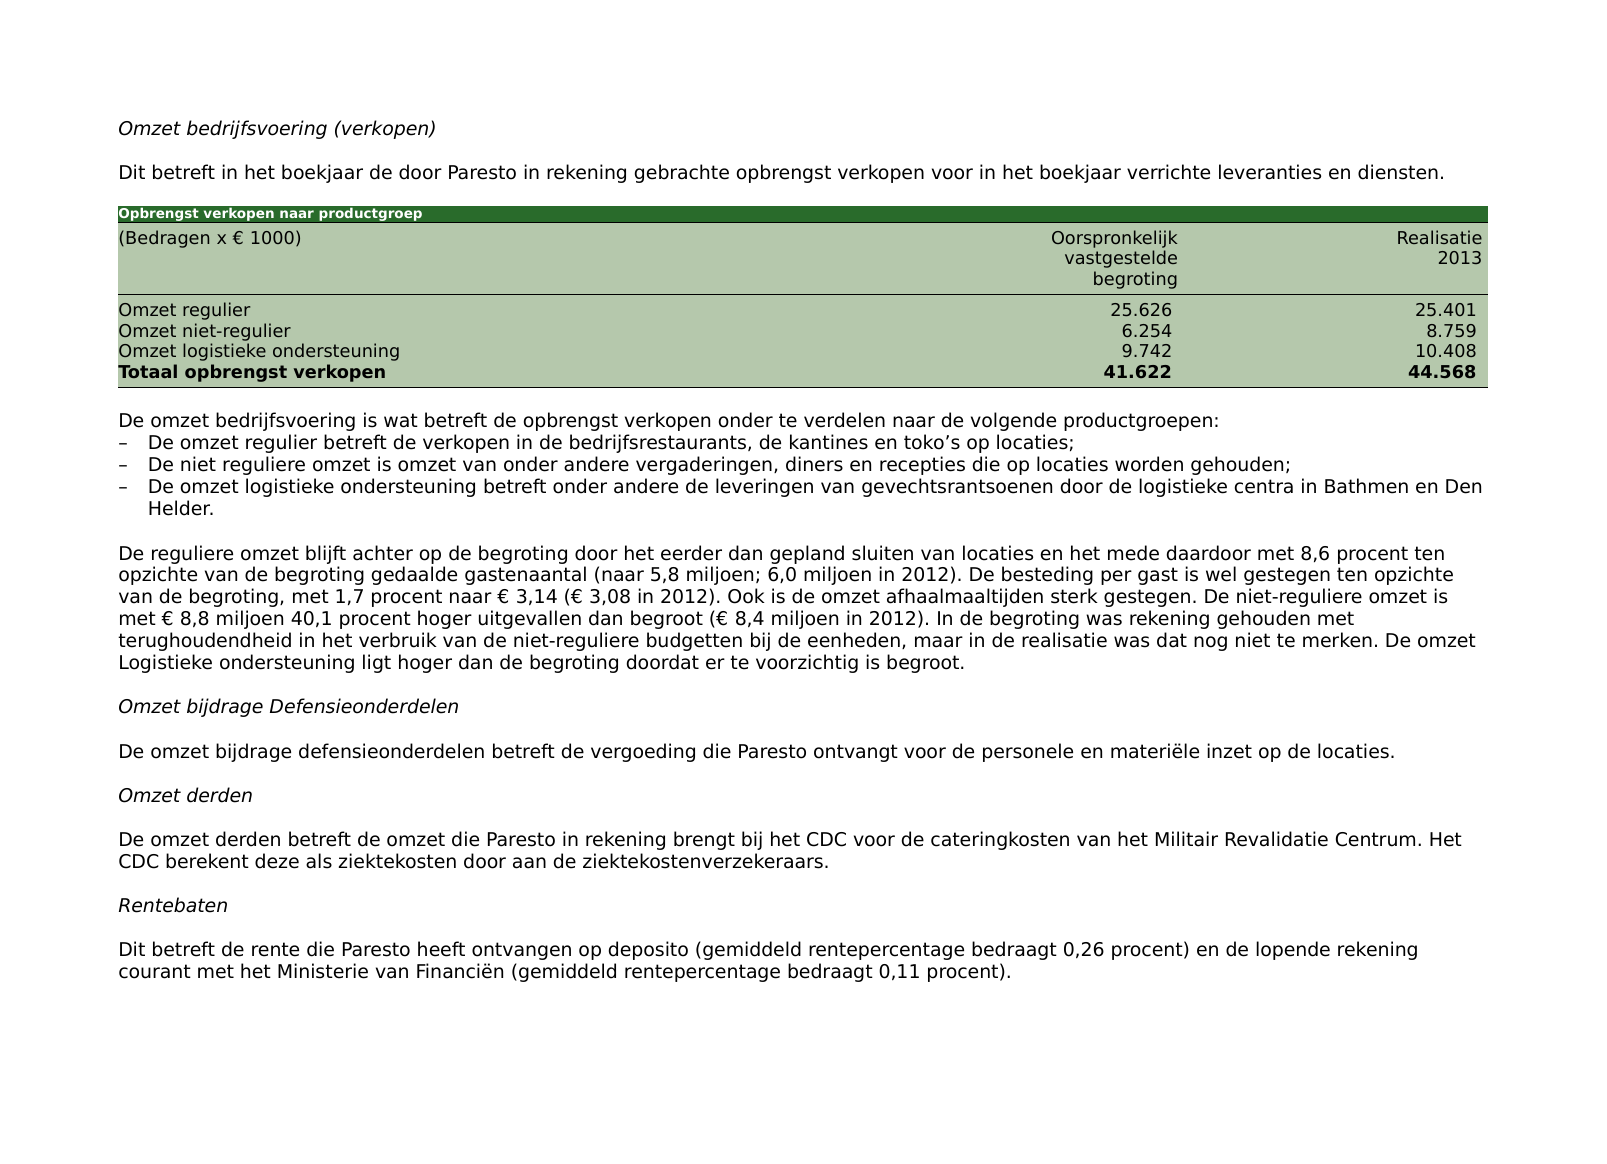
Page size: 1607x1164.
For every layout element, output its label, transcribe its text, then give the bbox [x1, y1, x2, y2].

table_cell Omzet niet-regulier [118, 321, 879, 341]
text De reguliere omzet blijft achter op de begroting door het eerder dan gepland sluiten van locaties en het mede daardoor met 8,6 procent ten opzichte van de begroting gedaalde gastenaantal (naar 5,8 miljoen; 6,0 miljoen in 2012). De besteding per gast is wel gestegen ten opzichte van de begroting, met 1,7 procent naar € 3,14 (€ 3,08 in 2012). Ook is de omzet afhaalmaaltijden sterk gestegen. De niet-reguliere omzet is met € 8,8 miljoen 40,1 procent hoger uitgevallen dan begroot (€ 8,4 miljoen in 2012). In de begroting was rekening gehouden met terughoudendheid in het verbruik van de niet-reguliere budgetten bij de eenheden, maar in de realisatie was dat nog niet te merken. De omzet Logistieke ondersteuning ligt hoger dan de begroting doordat er te voorzichtig is begroot. [118, 542, 1488, 674]
table_cell 25.626 [879, 295, 1184, 321]
subtitle Omzet bedrijfsvoering (verkopen) [118, 118, 1488, 140]
text – De omzet logistieke ondersteuning betreft onder andere de leveringen van gevechtsrantsoenen door de logistieke centra in Bathmen en Den Helder. [118, 476, 1488, 520]
table_cell 6.254 [879, 321, 1184, 341]
text De omzet bijdrage defensieonderdelen betreft de vergoeding die Paresto ontvangt voor de personele en materiële inzet op de locaties. [118, 741, 1488, 763]
subtitle Omzet derden [118, 785, 1488, 807]
table_cell 25.401 [1184, 295, 1488, 321]
subtitle Omzet bijdrage Defensieonderdelen [118, 696, 1488, 718]
table_cell 41.622 [879, 362, 1184, 387]
text – De omzet regulier betreft de verkopen in de bedrijfsrestaurants, de kantines en toko’s op locaties; [118, 432, 1488, 454]
text De omzet derden betreft de omzet die Paresto in rekening brengt bij het CDC voor de cateringkosten van het Militair Revalidatie Centrum. Het CDC berekent deze als ziektekosten door aan de ziektekostenverzekeraars. [118, 829, 1488, 873]
text – De niet reguliere omzet is omzet van onder andere vergaderingen, diners en recepties die op locaties worden gehouden; [118, 454, 1488, 476]
table_cell 10.408 [1184, 341, 1488, 362]
table_cell Omzet logistieke ondersteuning [118, 341, 879, 362]
table_cell 9.742 [879, 341, 1184, 362]
table_cell Realisatie 2013 [1184, 223, 1488, 294]
subtitle Rentebaten [118, 895, 1488, 917]
table_cell 44.568 [1184, 362, 1488, 387]
table_cell Totaal opbrengst verkopen [118, 362, 879, 387]
table_cell Omzet regulier [118, 295, 879, 321]
table_cell 8.759 [1184, 321, 1488, 341]
text Dit betreft de rente die Paresto heeft ontvangen op deposito (gemiddeld rentepercentage bedraagt 0,26 procent) en de lopende rekening courant met het Ministerie van Financiën (gemiddeld rentepercentage bedraagt 0,11 procent). [118, 939, 1488, 983]
table_cell (Bedragen x € 1000) [118, 223, 879, 294]
table_cell Oorspronkelijk vastgestelde begroting [879, 223, 1184, 294]
text Dit betreft in het boekjaar de door Paresto in rekening gebrachte opbrengst verkopen voor in het boekjaar verrichte leveranties en diensten. [118, 162, 1488, 184]
text De omzet bedrijfsvoering is wat betreft de opbrengst verkopen onder te verdelen naar de volgende productgroepen: [118, 410, 1488, 432]
table_header Opbrengst verkopen naar productgroep [118, 206, 1488, 222]
